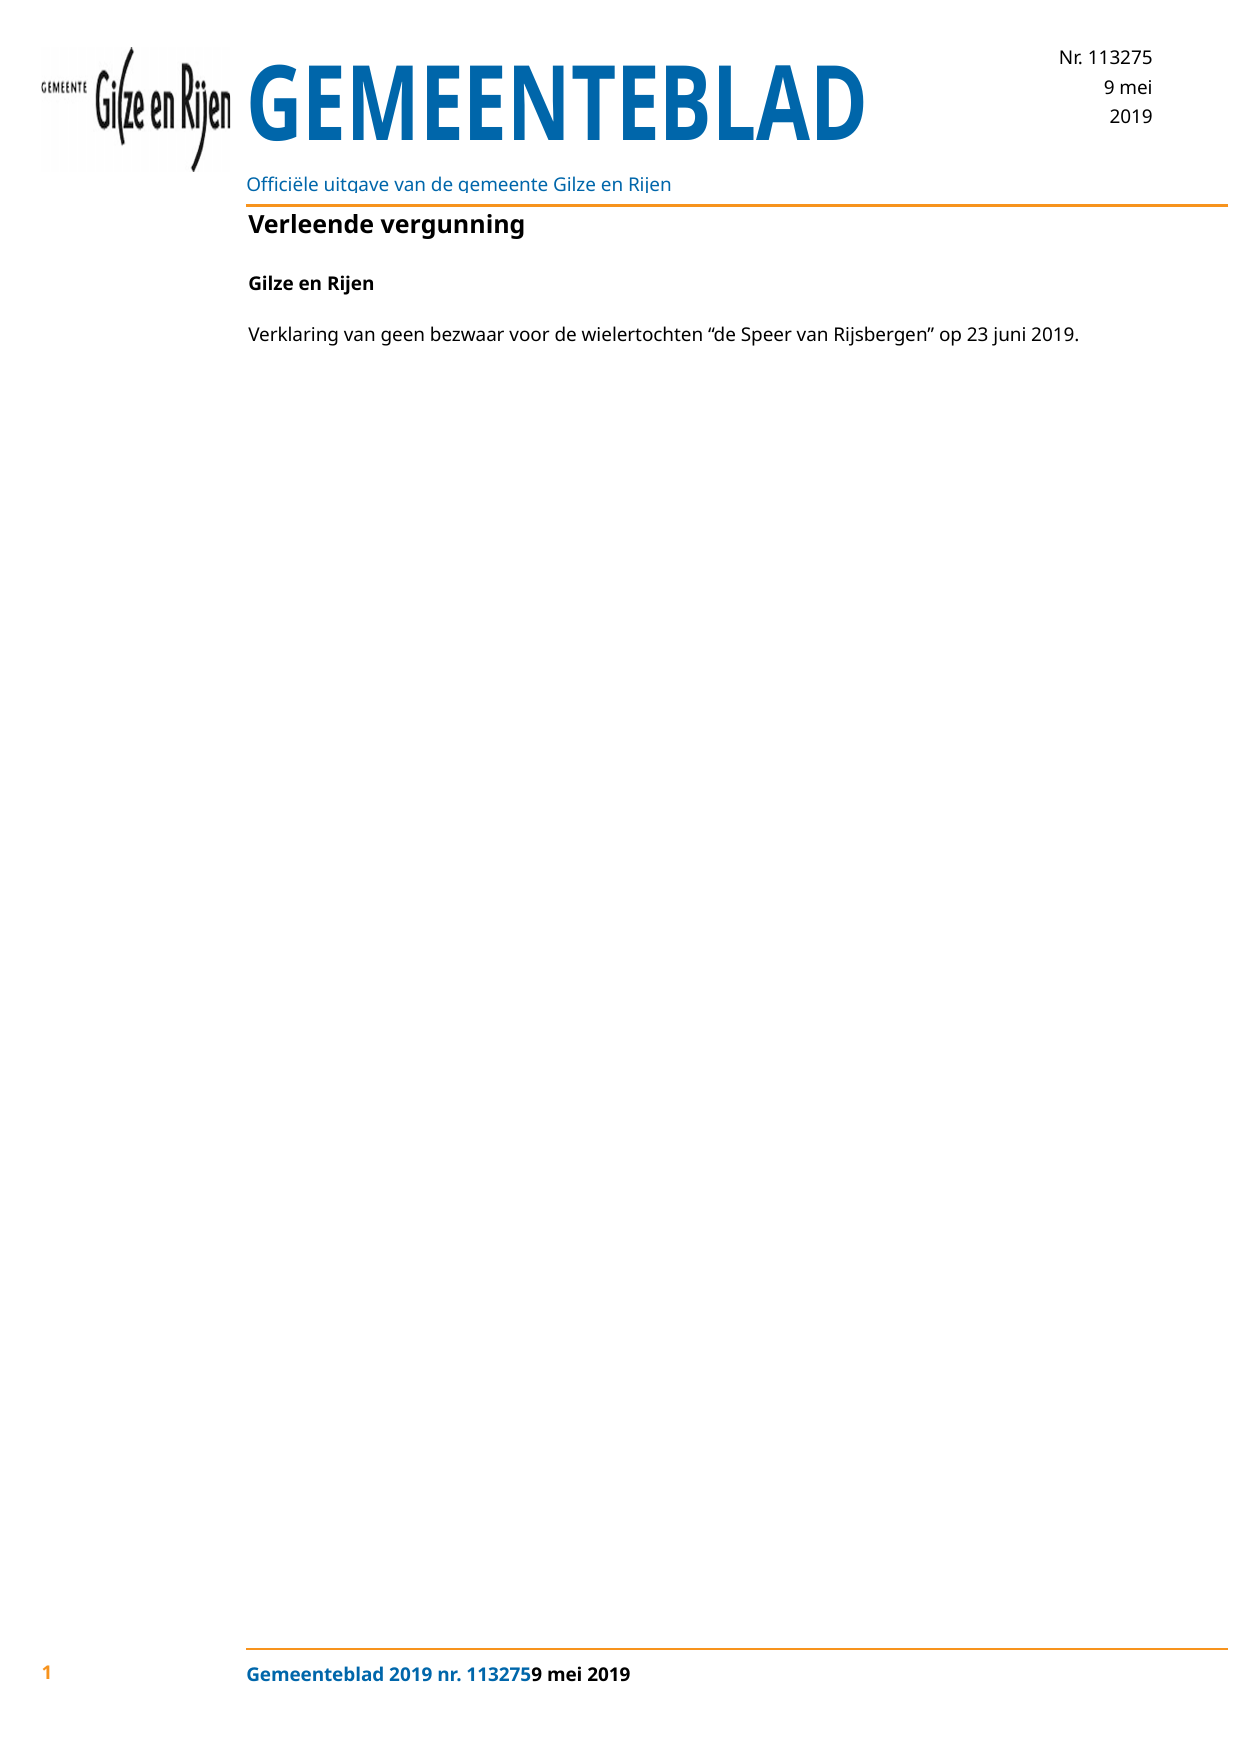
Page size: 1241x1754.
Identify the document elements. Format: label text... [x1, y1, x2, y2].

text Verleende vergunning [248, 207, 1152, 241]
text Verklaring van geen bezwaar voor de wielertochten “de Speer van Rijsbergen” op 23 juni 2019. [248, 321, 1152, 346]
picture [41, 47, 231, 172]
text Gilze en Rijen [248, 270, 1152, 296]
